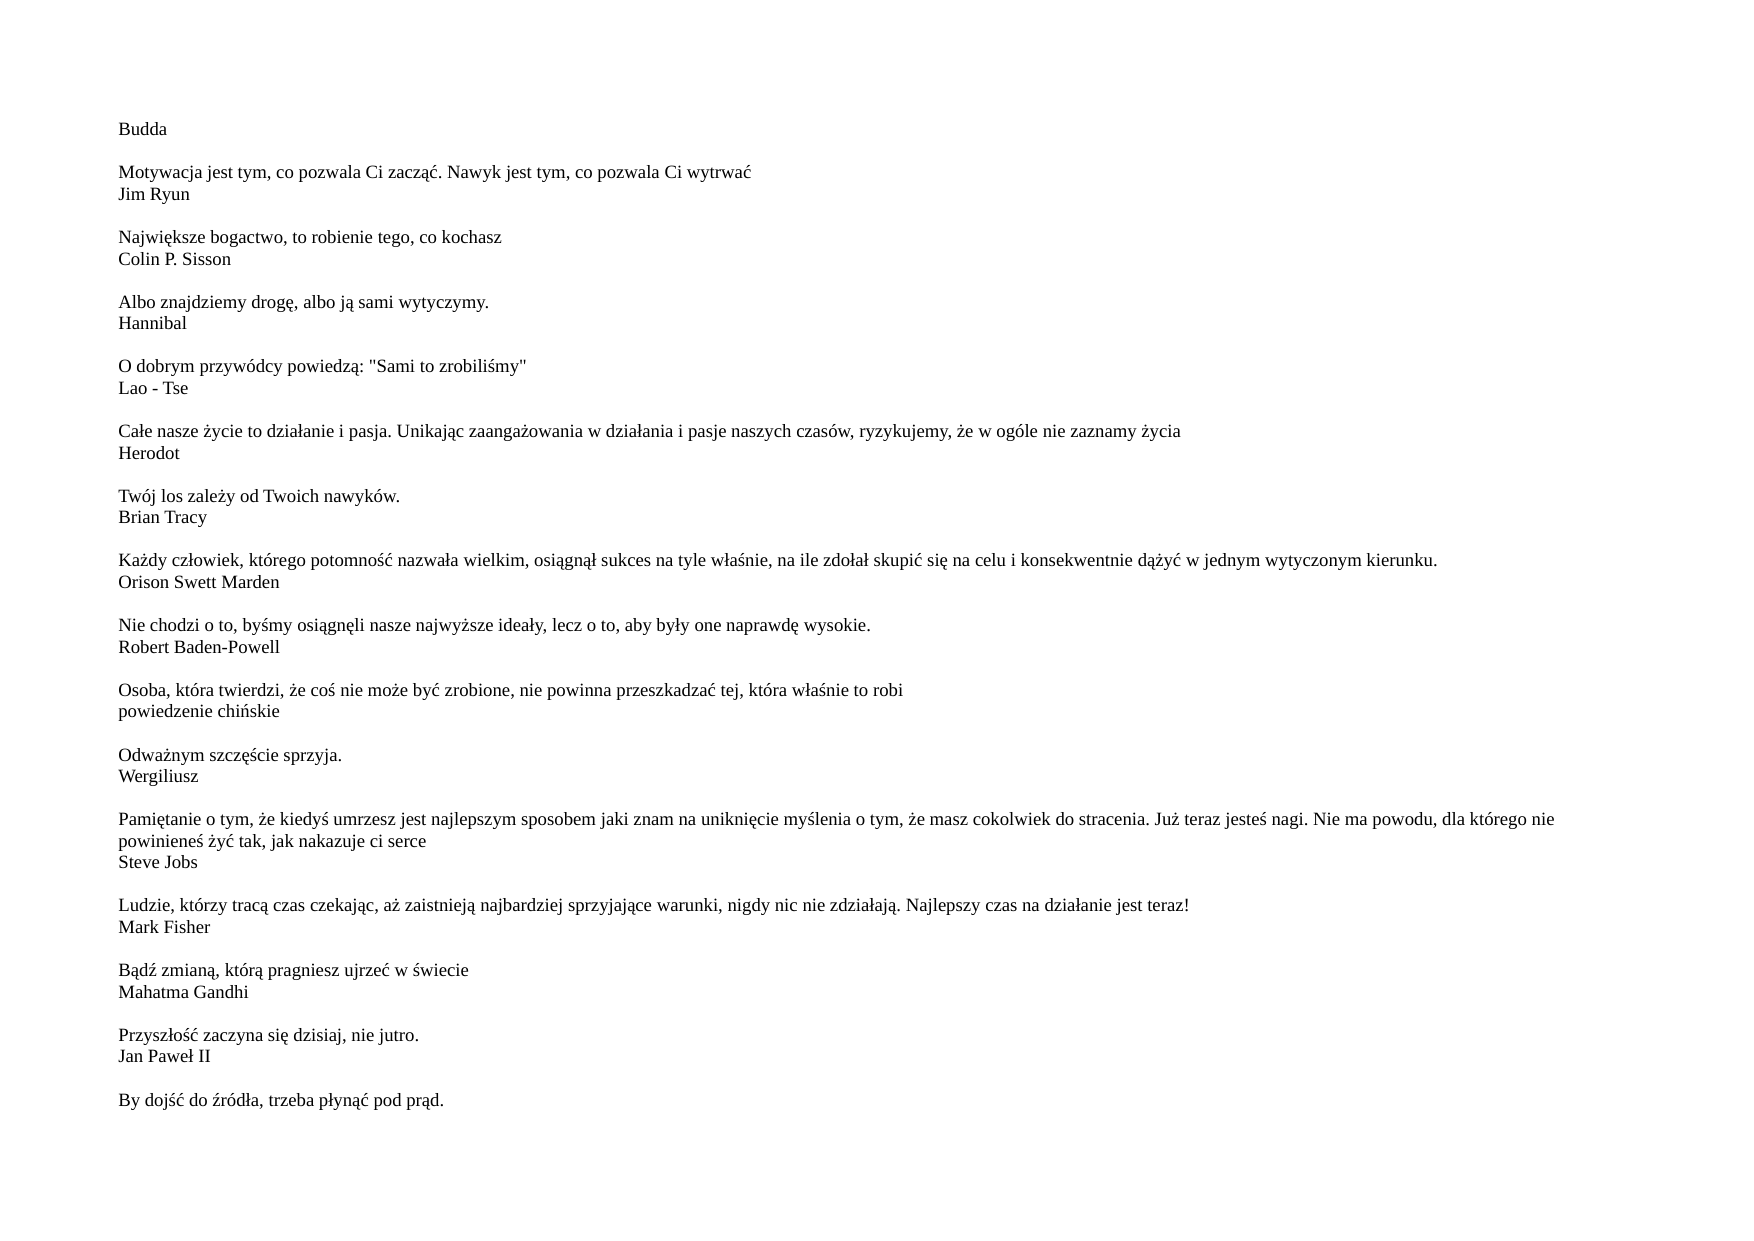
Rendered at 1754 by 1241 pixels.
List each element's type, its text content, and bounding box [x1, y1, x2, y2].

text Motywacja jest tym, co pozwala Ci zacząć. Nawyk jest tym, co pozwala Ci wytrwać [118, 161, 1636, 183]
text Odważnym szczęście sprzyja. [118, 743, 1636, 765]
text Osoba, która twierdzi, że coś nie może być zrobione, nie powinna przeszkadzać tej, która właśnie to robi [118, 679, 1636, 700]
text Steve Jobs [118, 851, 1636, 873]
text Pamiętanie o tym, że kiedyś umrzesz jest najlepszym sposobem jaki znam na uniknięcie myślenia o tym, że masz cokolwiek do stracenia. Już teraz jesteś nagi. Nie ma powodu, dla którego nie powinieneś żyć tak, jak nakazuje ci serce [118, 808, 1636, 851]
text Hannibal [118, 312, 1636, 334]
text powiedzenie chińskie [118, 700, 1636, 722]
text Brian Tracy [118, 506, 1636, 528]
text Robert Baden-Powell [118, 636, 1636, 657]
text Ludzie, którzy tracą czas czekając, aż zaistnieją najbardziej sprzyjające warunki, nigdy nic nie zdziałają. Najlepszy czas na działanie jest teraz! [118, 894, 1636, 916]
text Nie chodzi o to, byśmy osiągnęli nasze najwyższe ideały, lecz o to, aby były one naprawdę wysokie. [118, 614, 1636, 636]
text Herodot [118, 442, 1636, 463]
text By dojść do źródła, trzeba płynąć pod prąd. [118, 1088, 1636, 1110]
text Całe nasze życie to działanie i pasja. Unikając zaangażowania w działania i pasje naszych czasów, ryzykujemy, że w ogóle nie zaznamy życia [118, 420, 1636, 442]
text Twój los zależy od Twoich nawyków. [118, 485, 1636, 506]
text Orison Swett Marden [118, 571, 1636, 592]
text Każdy człowiek, którego potomność nazwała wielkim, osiągnął sukces na tyle właśnie, na ile zdołał skupić się na celu i konsekwentnie dążyć w jednym wytyczonym kierunku. [118, 549, 1636, 571]
text Mark Fisher [118, 916, 1636, 937]
text O dobrym przywódcy powiedzą: "Sami to zrobiliśmy" [118, 355, 1636, 377]
text Największe bogactwo, to robienie tego, co kochasz [118, 226, 1636, 247]
text Albo znajdziemy drogę, albo ją sami wytyczymy. [118, 291, 1636, 312]
text Colin P. Sisson [118, 247, 1636, 269]
text Wergiliusz [118, 765, 1636, 787]
text Przyszłość zaczyna się dzisiaj, nie jutro. [118, 1024, 1636, 1045]
text Jim Ryun [118, 183, 1636, 204]
text Lao - Tse [118, 377, 1636, 398]
text Mahatma Gandhi [118, 981, 1636, 1002]
text Bądź zmianą, którą pragniesz ujrzeć w świecie [118, 959, 1636, 981]
text Jan Paweł II [118, 1045, 1636, 1067]
text Budda [118, 118, 1636, 140]
